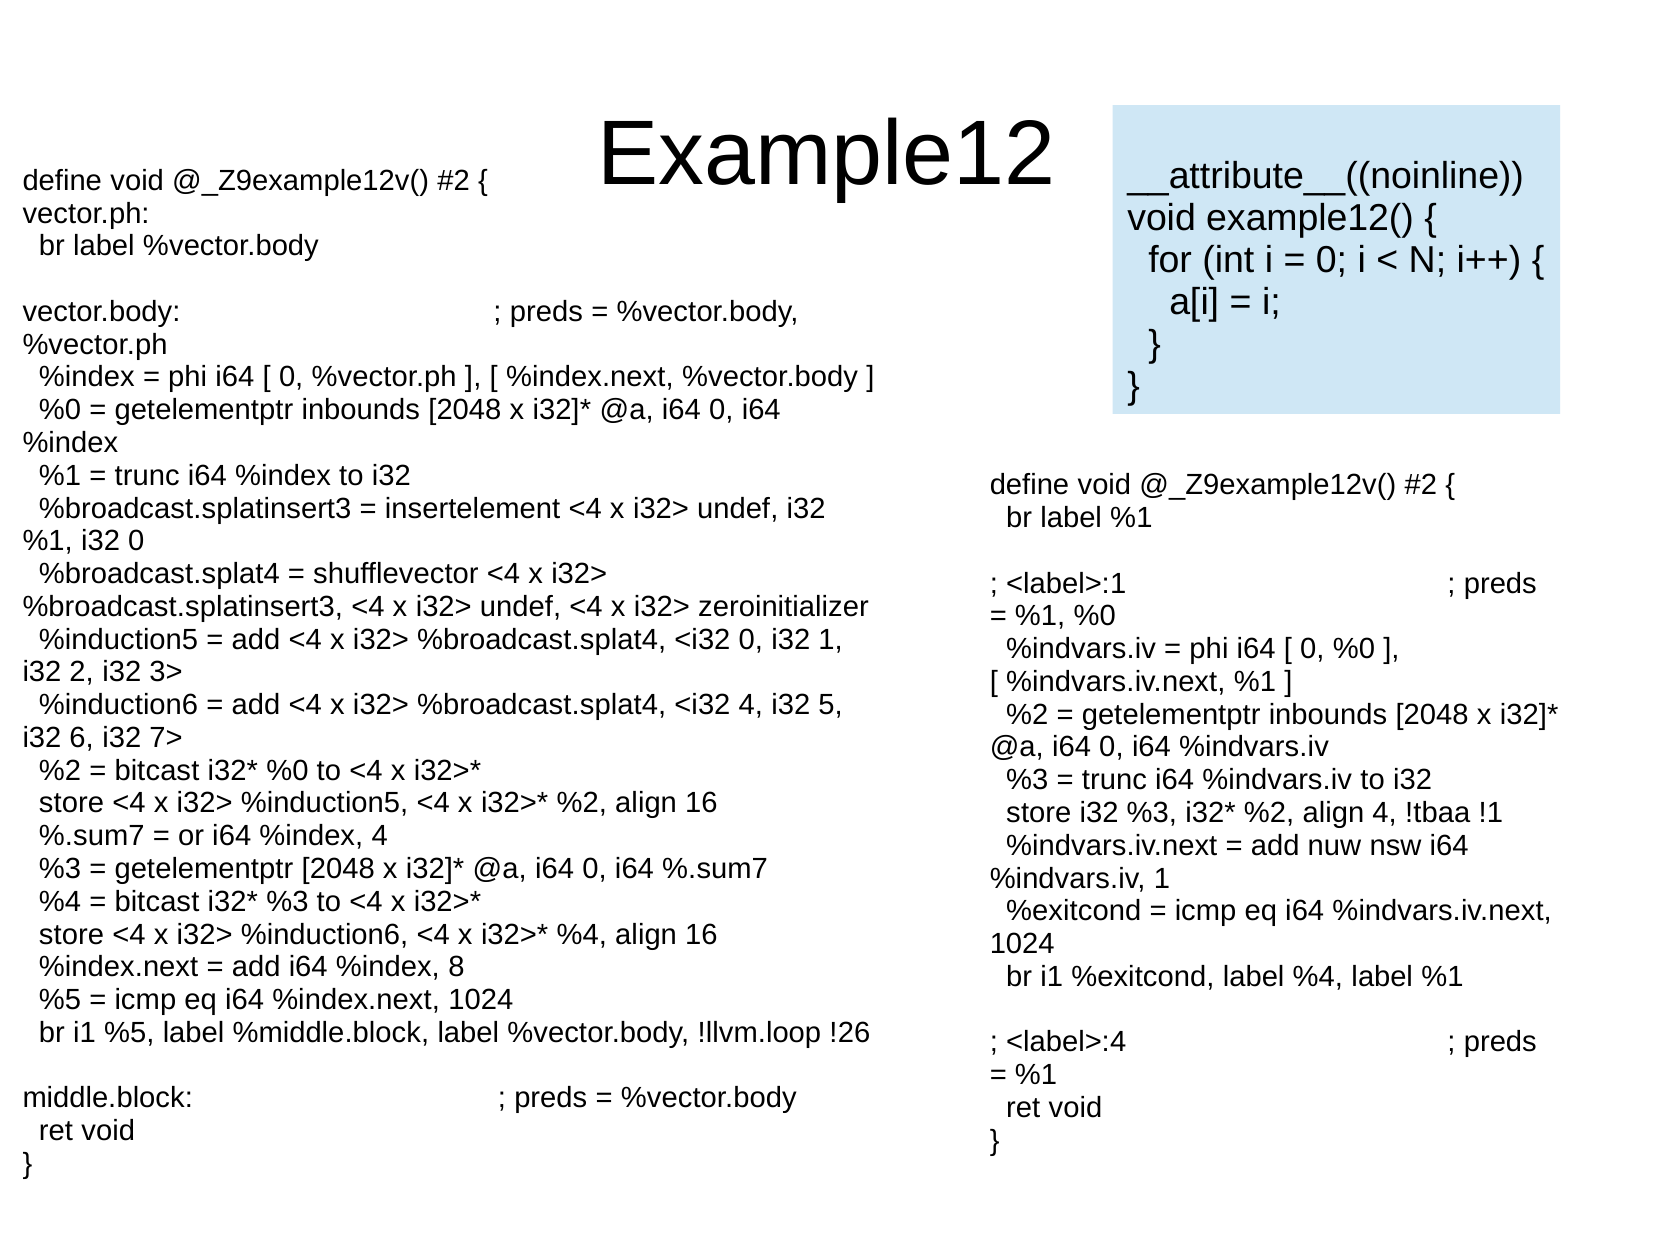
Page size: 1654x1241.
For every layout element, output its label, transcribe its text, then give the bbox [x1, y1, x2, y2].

title Example12 [82, 49, 1571, 257]
text_box define void @_Z9example12v() #2 { br label %1 ; <label>:1 ; preds = %1, %0 %indvars.iv = phi i64 [ 0, %0 ], [ %indvars.iv.next, %1 ] %2 = getelementptr inbounds [2048 x i32]* @a, i64 0, i64 %indvars.iv %3 = trunc i64 %indvars.iv to i32 store i32 %3, i32* %2, align 4, !tbaa !1 %indvars.iv.next = add nuw nsw i64 %indvars.iv, 1 %exitcond = icmp eq i64 %indvars.iv.next, 1024 br i1 %exitcond, label %4, label %1 ; <label>:4 ; preds = %1 ret void } [975, 460, 1576, 1164]
text_box define void @_Z9example12v() #2 { vector.ph: br label %vector.body vector.body: ; preds = %vector.body, %vector.ph %index = phi i64 [ 0, %vector.ph ], [ %index.next, %vector.body ] %0 = getelementptr inbounds [2048 x i32]* @a, i64 0, i64 %index %1 = trunc i64 %index to i32 %broadcast.splatinsert3 = insertelement <4 x i32> undef, i32 %1, i32 0 %broadcast.splat4 = shufflevector <4 x i32> %broadcast.splatinsert3, <4 x i32> undef, <4 x i32> zeroinitializer %induction5 = add <4 x i32> %broadcast.splat4, <i32 0, i32 1, i32 2, i32 3> %induction6 = add <4 x i32> %broadcast.splat4, <i32 4, i32 5, i32 6, i32 7> %2 = bitcast i32* %0 to <4 x i32>* store <4 x i32> %induction5, <4 x i32>* %2, align 16 %.sum7 = or i64 %index, 4 %3 = getelementptr [2048 x i32]* @a, i64 0, i64 %.sum7 %4 = bitcast i32* %3 to <4 x i32>* store <4 x i32> %induction6, <4 x i32>* %4, align 16 %index.next = add i64 %index, 8 %5 = icmp eq i64 %index.next, 1024 br i1 %5, label %middle.block, label %vector.body, !llvm.loop !26 middle.block: ; preds = %vector.body ret void } [7, 156, 901, 1215]
text_box __attribute__((noinline)) void example12() { for (int i = 0; i < N; i++) { a[i] = i; } } [1112, 105, 1561, 414]
